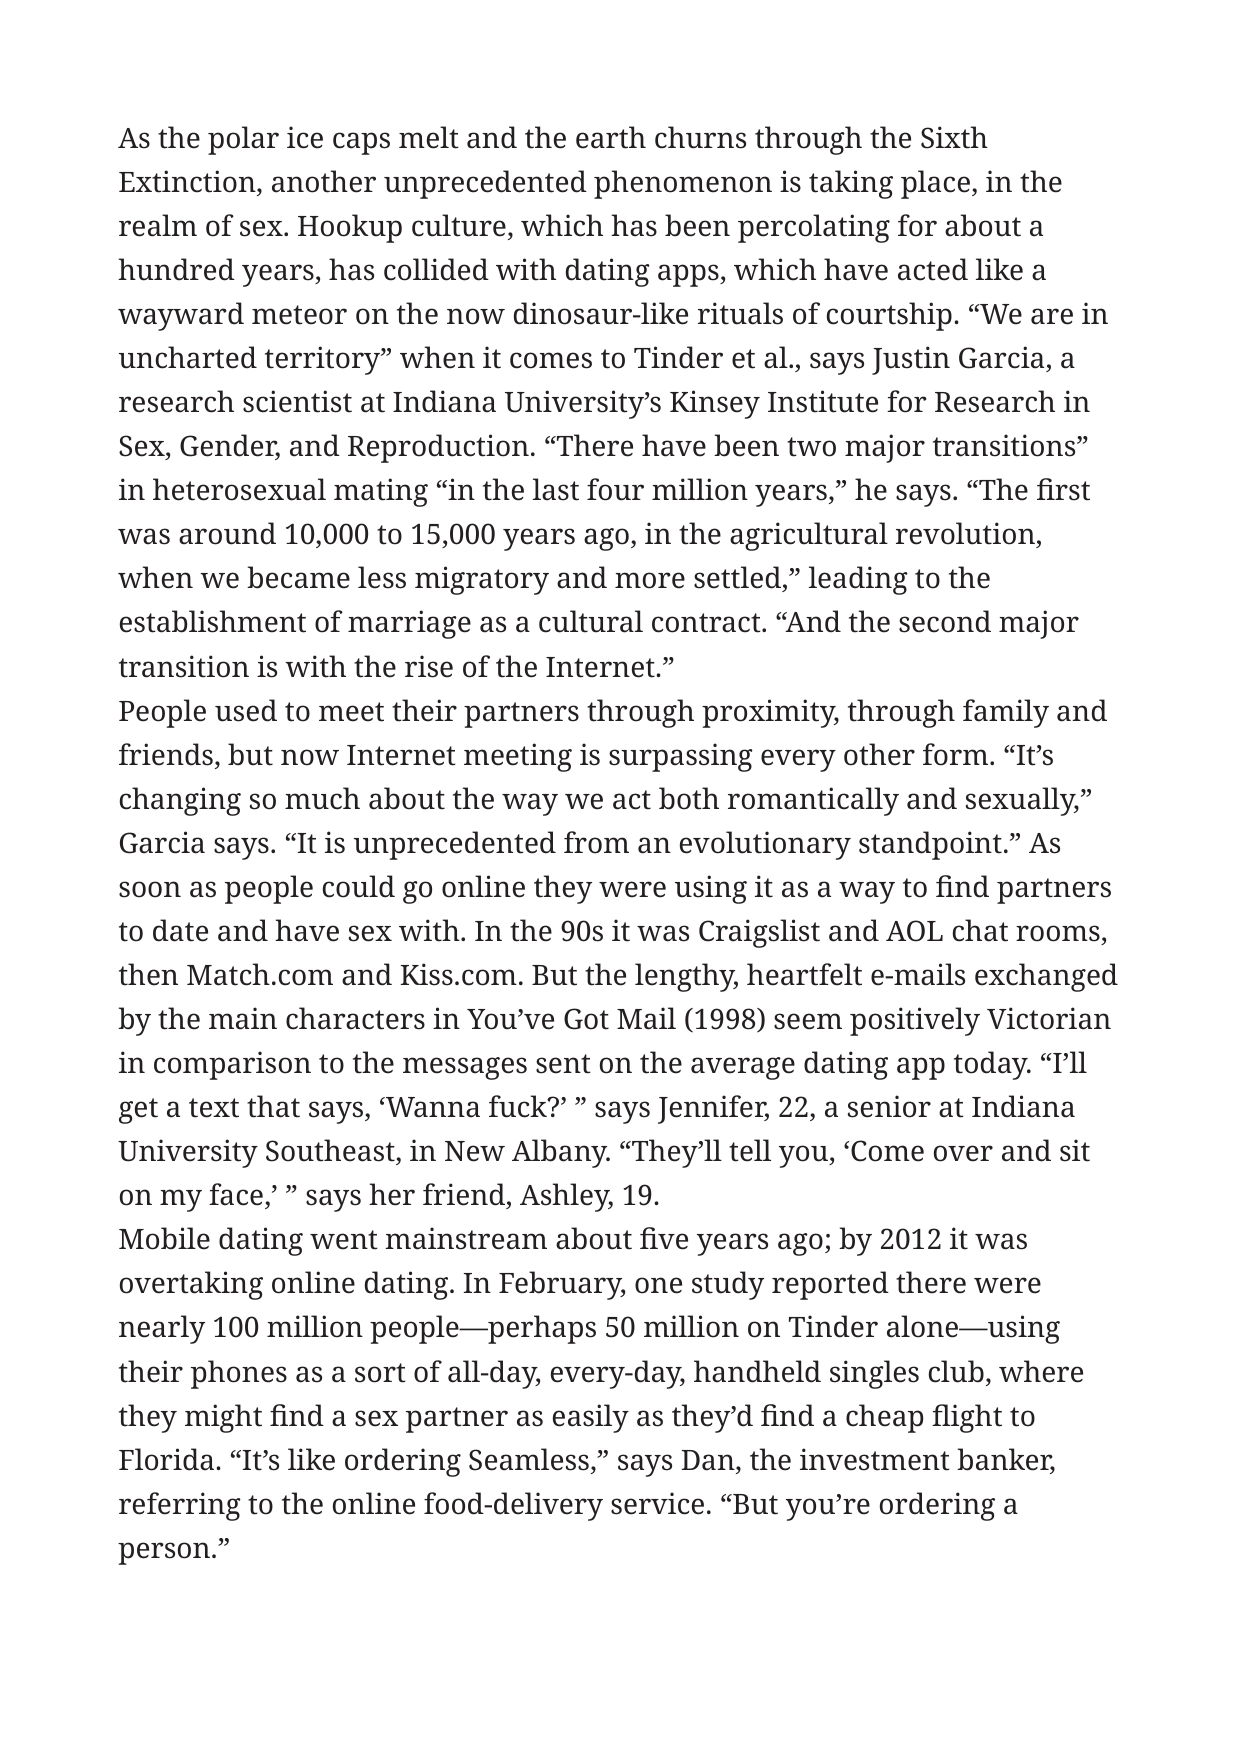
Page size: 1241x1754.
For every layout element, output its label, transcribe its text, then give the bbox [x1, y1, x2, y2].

text As the polar ice caps melt and the earth churns through the Sixth Extinction, another unprecedented phenomenon is taking place, in the realm of sex. Hookup culture, which has been percolating for about a hundred years, has collided with dating apps, which have acted like a wayward meteor on the now dinosaur-like rituals of courtship. “We are in uncharted territory” when it comes to Tinder et al., says Justin Garcia, a research scientist at Indiana University’s Kinsey Institute for Research in Sex, Gender, and Reproduction. “There have been two major transitions” in heterosexual mating “in the last four million years,” he says. “The first was around 10,000 to 15,000 years ago, in the agricultural revolution, when we became less migratory and more settled,” leading to the establishment of marriage as a cultural contract. “And the second major transition is with the rise of the Internet.” [118, 118, 1122, 685]
text Mobile dating went mainstream about five years ago; by 2012 it was overtaking online dating. In February, one study reported there were nearly 100 million people—perhaps 50 million on Tinder alone—using their phones as a sort of all-day, every-day, handheld singles club, where they might find a sex partner as easily as they’d find a cheap flight to Florida. “It’s like ordering Seamless,” says Dan, the investment banker, referring to the online food-delivery service. “But you’re ordering a person.” [118, 1220, 1122, 1566]
text People used to meet their partners through proximity, through family and friends, but now Internet meeting is surpassing every other form. “It’s changing so much about the way we act both romantically and sexually,” Garcia says. “It is unprecedented from an evolutionary standpoint.” As soon as people could go online they were using it as a way to find partners to date and have sex with. In the 90s it was Craigslist and AOL chat rooms, then Match.com and Kiss.com. But the lengthy, heartfelt e-mails exchanged by the main characters in You’ve Got Mail (1998) seem positively Victorian in comparison to the messages sent on the average dating app today. “I’ll get a text that says, ‘Wanna fuck?’ ” says Jennifer, 22, a senior at Indiana University Southeast, in New Albany. “They’ll tell you, ‘Come over and sit on my face,’ ” says her friend, Ashley, 19. [118, 691, 1122, 1214]
